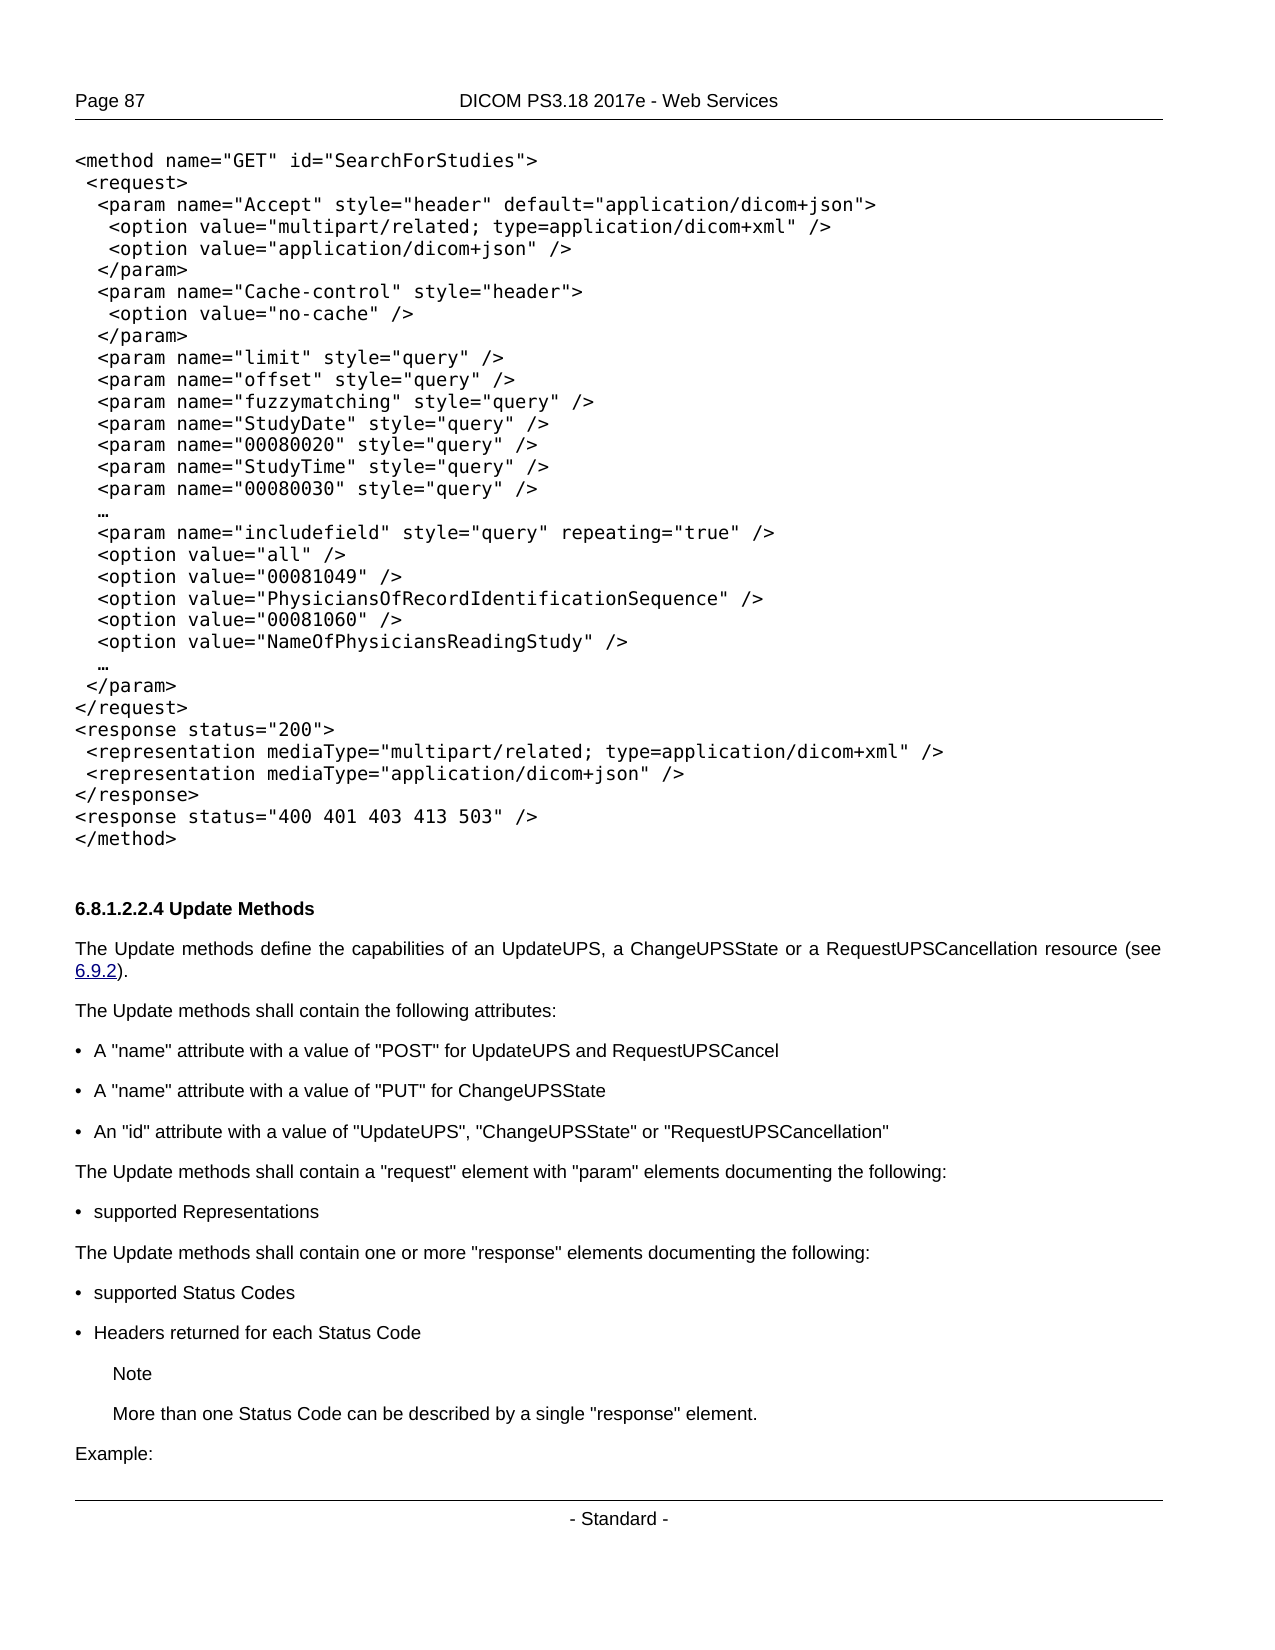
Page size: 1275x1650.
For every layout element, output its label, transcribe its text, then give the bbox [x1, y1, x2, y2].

text The Update methods define the capabilities of an UpdateUPS, a ChangeUPSState or a RequestUPSCancellation resource (see 6.9.2). [75, 938, 1162, 981]
list A "name" attribute with a value of "PUT" for ChangeUPSState [75, 1080, 1162, 1102]
list Headers returned for each Status Code [75, 1322, 1162, 1344]
list A "name" attribute with a value of "POST" for UpdateUPS and RequestUPSCancel [75, 1040, 1162, 1062]
text The Update methods shall contain a "request" element with "param" elements documenting the following: [75, 1161, 1162, 1182]
text More than one Status Code can be described by a single "response" element. [112, 1403, 1125, 1424]
list supported Representations [75, 1201, 1162, 1223]
list An "id" attribute with a value of "UpdateUPS", "ChangeUPSState" or "RequestUPSCancellation" [75, 1121, 1162, 1142]
list supported Status Codes [75, 1282, 1162, 1303]
text Example: [75, 1443, 1162, 1465]
text The Update methods shall contain the following attributes: [75, 1000, 1162, 1021]
text The Update methods shall contain one or more "response" elements documenting the following: [75, 1242, 1162, 1263]
text 6.8.1.2.2.4 Update Methods [75, 897, 1162, 919]
text <method name="GET" id="SearchForStudies"> <request> <param name="Accept" style="header" default="application/dicom+json"> <option value="multipart/related; type=application/dicom+xml" /> <option value="application/dicom+json" /> </param> <param name="Cache-control" style="header"> <option value="no-cache" /> </param> <param name="limit" style="query" /> <param name="offset" style="query" /> <param name="fuzzymatching" style="query" /> <param name="StudyDate" style="query" /> <param name="00080020" style="query" /> <param name="StudyTime" style="query" /> <param name="00080030" style="query" /> … <param name="includefield" style="query" repeating="true" /> <option value="all" /> <option value="00081049" /> <option value="PhysiciansOfRecordIdentificationSequence" /> <option value="00081060" /> <option value="NameOfPhysiciansReadingStudy" /> … </param> </request> <response status="200"> <representation mediaType="multipart/related; type=application/dicom+xml" /> <representation mediaType="application/dicom+json" /> </response> <response status="400 401 403 413 503" /> </method> [75, 150, 1162, 879]
text Note [112, 1362, 1125, 1384]
